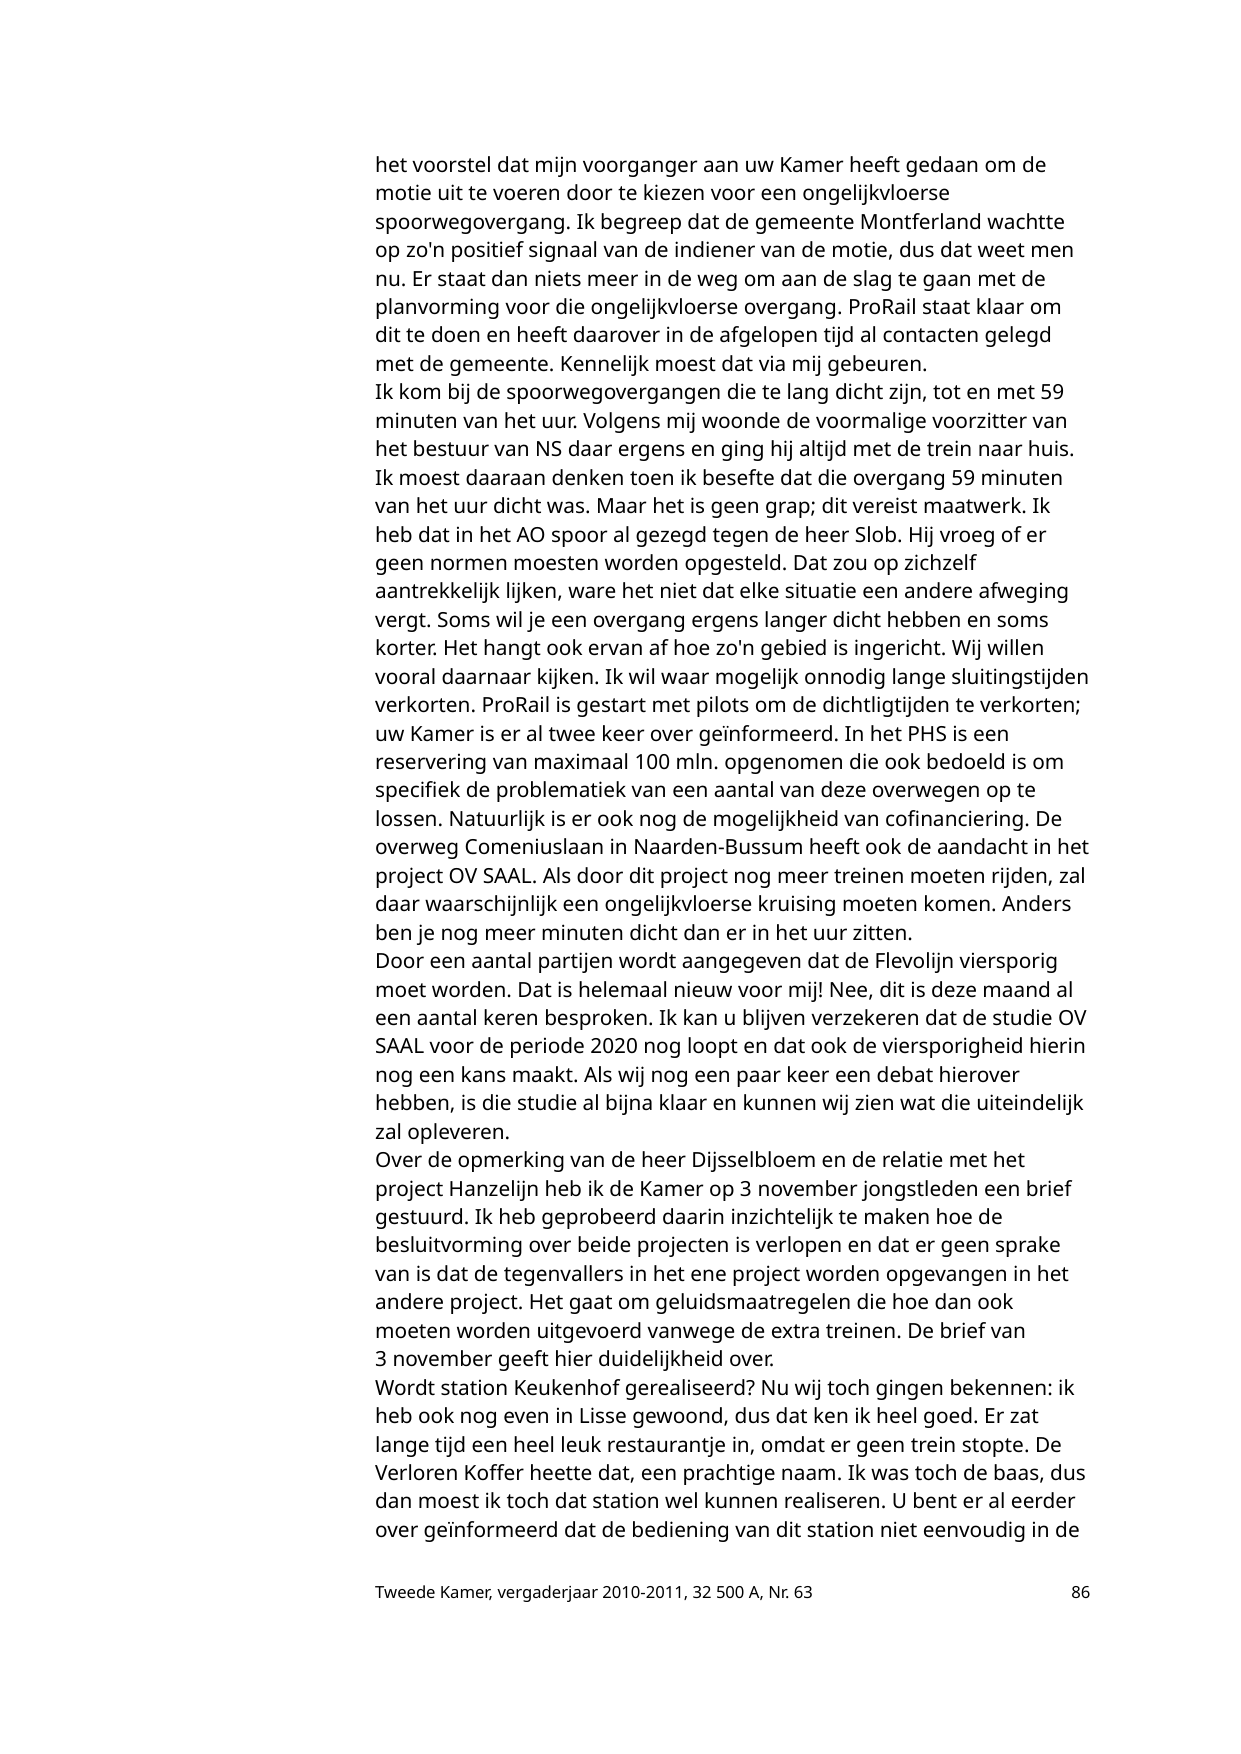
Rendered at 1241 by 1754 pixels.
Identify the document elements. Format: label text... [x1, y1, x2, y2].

text Wordt station Keukenhof gerealiseerd? Nu wij toch gingen bekennen: ik heb ook nog even in Lisse gewoond, dus dat ken ik heel goed. Er zat lange tijd een heel leuk restaurantje in, omdat er geen trein stopte. De Verloren Koffer heette dat, een prachtige naam. Ik was toch de baas, dus dan moest ik toch dat station wel kunnen realiseren. U bent er al eerder over geïnformeerd dat de bediening van dit station niet eenvoudig in de [375, 1373, 1090, 1543]
text Over de opmerking van de heer Dijsselbloem en de relatie met het project Hanzelijn heb ik de Kamer op 3 november jongstleden een brief gestuurd. Ik heb geprobeerd daarin inzichtelijk te maken hoe de besluitvorming over beide projecten is verlopen en dat er geen sprake van is dat de tegenvallers in het ene project worden opgevangen in het andere project. Het gaat om geluidsmaatregelen die hoe dan ook moeten worden uitgevoerd vanwege de extra treinen. De brief van 3 november geeft hier duidelijkheid over. [375, 1145, 1090, 1373]
text Door een aantal partijen wordt aangegeven dat de Flevolijn viersporig moet worden. Dat is helemaal nieuw voor mij! Nee, dit is deze maand al een aantal keren besproken. Ik kan u blijven verzekeren dat de studie OV SAAL voor de periode 2020 nog loopt en dat ook de viersporigheid hierin nog een kans maakt. Als wij nog een paar keer een debat hierover hebben, is die studie al bijna klaar en kunnen wij zien wat die uiteindelijk zal opleveren. [375, 946, 1090, 1145]
text Ik kom bij de spoorwegovergangen die te lang dicht zijn, tot en met 59 minuten van het uur. Volgens mij woonde de voormalige voorzitter van het bestuur van NS daar ergens en ging hij altijd met de trein naar huis. Ik moest daaraan denken toen ik besefte dat die overgang 59 minuten van het uur dicht was. Maar het is geen grap; dit vereist maatwerk. Ik heb dat in het AO spoor al gezegd tegen de heer Slob. Hij vroeg of er geen normen moesten worden opgesteld. Dat zou op zichzelf aantrekkelijk lijken, ware het niet dat elke situatie een andere afweging vergt. Soms wil je een overgang ergens langer dicht hebben en soms korter. Het hangt ook ervan af hoe zo'n gebied is ingericht. Wij willen vooral daarnaar kijken. Ik wil waar mogelijk onnodig lange sluitingstijden verkorten. ProRail is gestart met pilots om de dichtligtijden te verkorten; uw Kamer is er al twee keer over geïnformeerd. In het PHS is een reservering van maximaal 100 mln. opgenomen die ook bedoeld is om specifiek de problematiek van een aantal van deze overwegen op te lossen. Natuurlijk is er ook nog de mogelijkheid van cofinanciering. De overweg Comeniuslaan in Naarden-Bussum heeft ook de aandacht in het project OV SAAL. Als door dit project nog meer treinen moeten rijden, zal daar waarschijnlijk een ongelijkvloerse kruising moeten komen. Anders ben je nog meer minuten dicht dan er in het uur zitten. [375, 377, 1090, 946]
text het voorstel dat mijn voorganger aan uw Kamer heeft gedaan om de motie uit te voeren door te kiezen voor een ongelijkvloerse spoorwegovergang. Ik begreep dat de gemeente Montferland wachtte op zo'n positief signaal van de indiener van de motie, dus dat weet men nu. Er staat dan niets meer in de weg om aan de slag te gaan met de planvorming voor die ongelijkvloerse overgang. ProRail staat klaar om dit te doen en heeft daarover in de afgelopen tijd al contacten gelegd met de gemeente. Kennelijk moest dat via mij gebeuren. [375, 150, 1090, 377]
